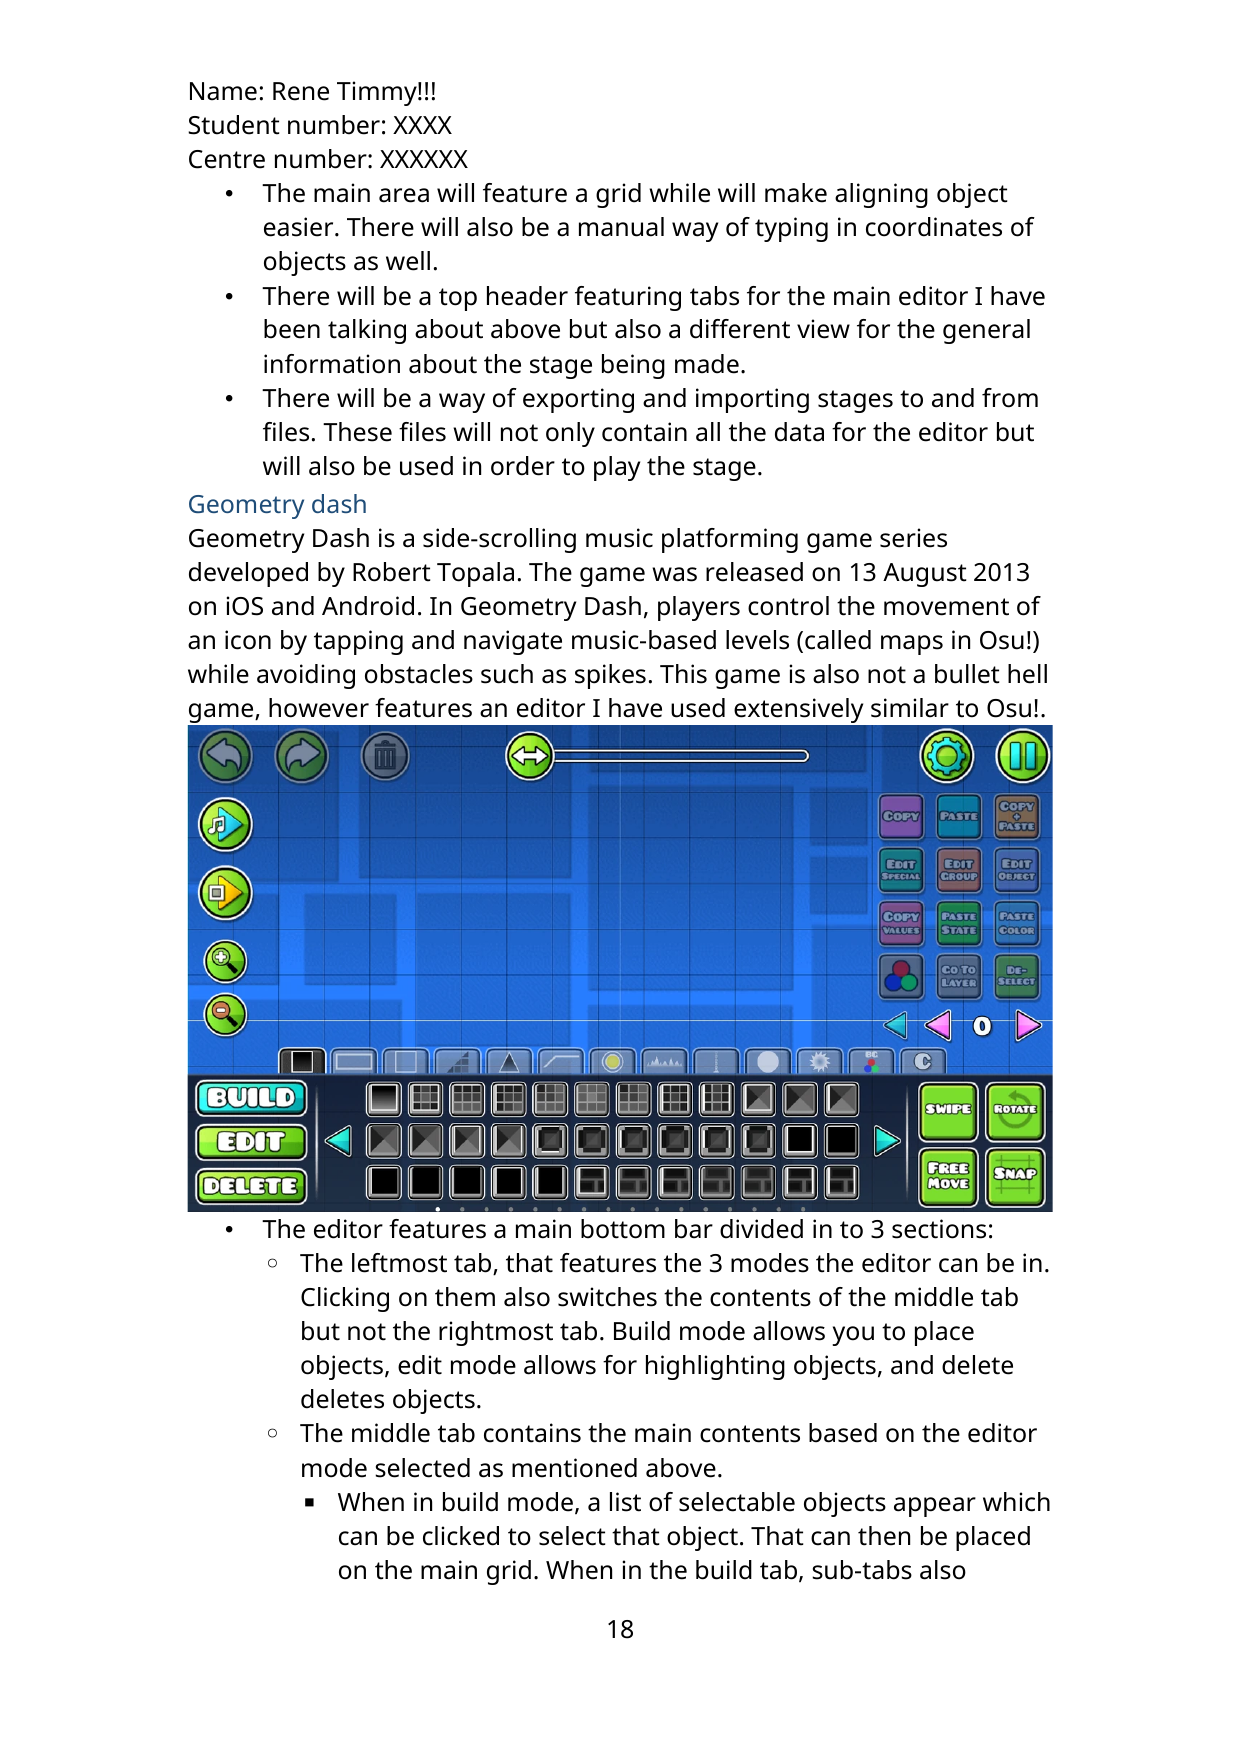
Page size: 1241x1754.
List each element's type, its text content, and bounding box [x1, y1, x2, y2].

list There will be a way of exporting and importing stages to and from files. These files will not only contain all the data for the editor but will also be used in order to play the stage. [225, 380, 1053, 482]
list The editor features a main bottom bar divided in to 3 sections: [225, 1212, 1053, 1246]
text Geometry Dash is a side-scrolling music platforming game series developed by Robert Topala. The game was released on 13 August 2013 on iOS and Android. In Geometry Dash, players control the movement of an icon by tapping and navigate music-based levels (called maps in Osu!) while avoiding obstacles such as spikes. This game is also not a bullet hell game, however features an editor I have used extensively similar to Osu!. [187, 521, 1053, 725]
list The leftmost tab, that features the 3 modes the editor can be in. Clicking on them also switches the contents of the middle tab but not the rightmost tab. Build mode allows you to place objects, edit mode allows for highlighting objects, and delete deletes objects. [262, 1246, 1053, 1416]
list The main area will feature a grid while will make aligning object easier. There will also be a manual way of typing in coordinates of objects as well. [225, 176, 1053, 278]
list The middle tab contains the main contents based on the editor mode selected as mentioned above. [262, 1416, 1053, 1484]
subtitle Geometry dash [187, 487, 1053, 521]
list There will be a top header featuring tabs for the main editor I have been talking about above but also a different view for the general information about the stage being made. [225, 278, 1053, 380]
list When in build mode, a list of selectable objects appear which can be clicked to select that object. That can then be placed on the main grid. When in the build tab, sub-tabs also [300, 1484, 1053, 1586]
picture [187, 725, 1053, 1212]
